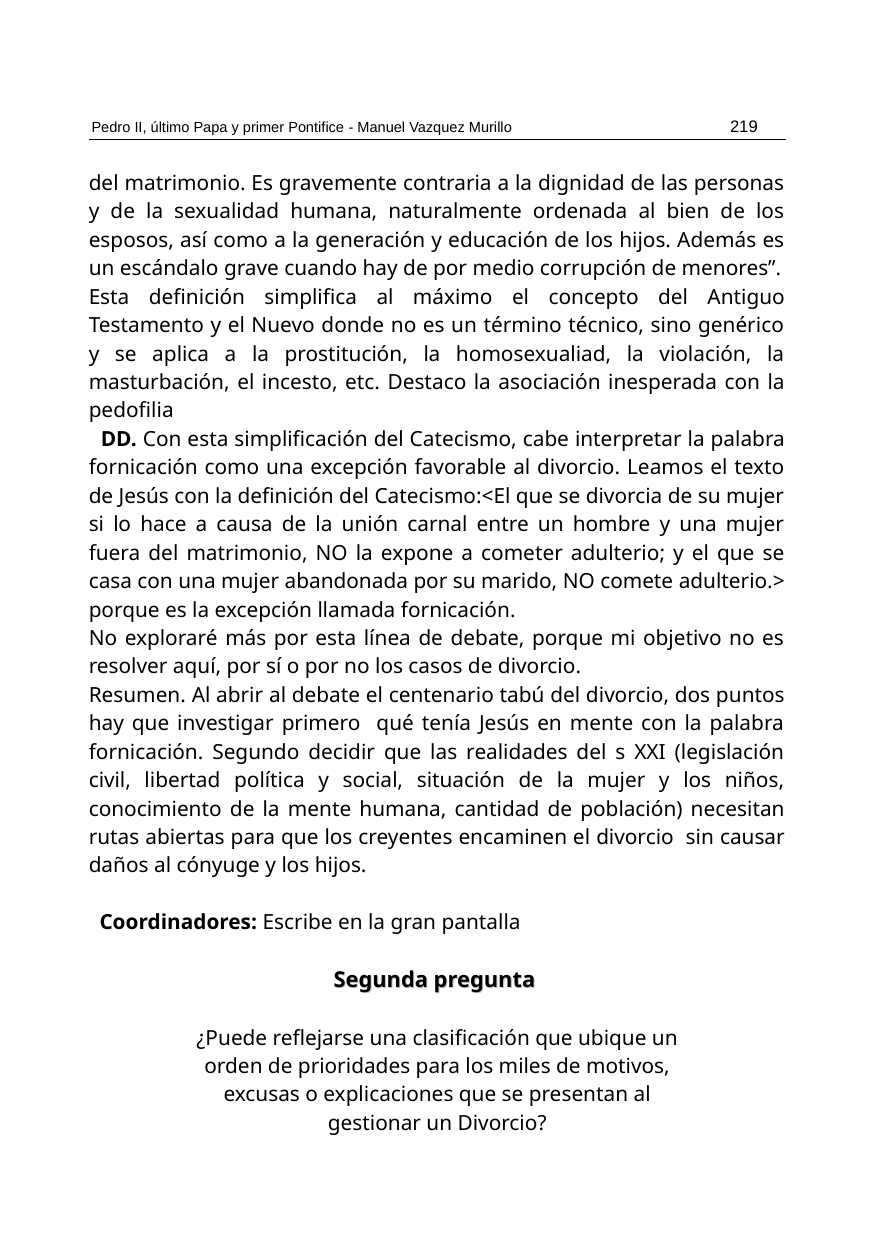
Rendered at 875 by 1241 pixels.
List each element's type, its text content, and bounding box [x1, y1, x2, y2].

text Esta definición simplifica al máximo el concepto del Antiguo Testamento y el Nuevo donde no es un término técnico, sino genérico y se aplica a la prostitución, la homosexualiad, la violación, la masturbación, el incesto, etc. Destaco la asociación inesperada con la pedofilia [88, 282, 786, 424]
text No exploraré más por esta línea de debate, porque mi objetivo no es resolver aquí, por sí o por no los casos de divorcio. [88, 623, 786, 680]
text DD. Con esta simplificación del Catecismo, cabe interpretar la palabra fornicación como una excepción favorable al divorcio. Leamos el texto de Jesús con la definición del Catecismo:<El que se divorcia de su mujer si lo hace a causa de la unión carnal entre un hombre y una mujer fuera del matrimonio, NO la expone a cometer adulterio; y el que se casa con una mujer abandonada por su marido, NO comete adulterio.> porque es la excepción llamada fornicación. [88, 424, 786, 623]
text Resumen. Al abrir al debate el centenario tabú del divorcio, dos puntos hay que investigar primero qué tenía Jesús en mente con la palabra fornicación. Segundo decidir que las realidades del s XXI (legislación civil, libertad política y social, situación de la mujer y los niños, conocimiento de la mente humana, cantidad de población) necesitan rutas abiertas para que los creyentes encaminen el divorcio sin causar daños al cónyuge y los hijos. [88, 680, 786, 879]
text del matrimonio. Es gravemente contraria a la dignidad de las personas y de la sexualidad humana, naturalmente ordenada al bien de los esposos, así como a la generación y educación de los hijos. Además es un escándalo grave cuando hay de por medio corrupción de menores”. [88, 168, 786, 282]
subtitle ¿Puede reflejarse una clasificación que ubique un orden de prioridades para los miles de motivos, excusas o explicaciones que se presentan al gestionar un Divorcio? [177, 1023, 697, 1136]
text Coordinadores: Escribe en la gran pantalla [88, 907, 786, 936]
subtitle Segunda pregunta [88, 964, 786, 994]
